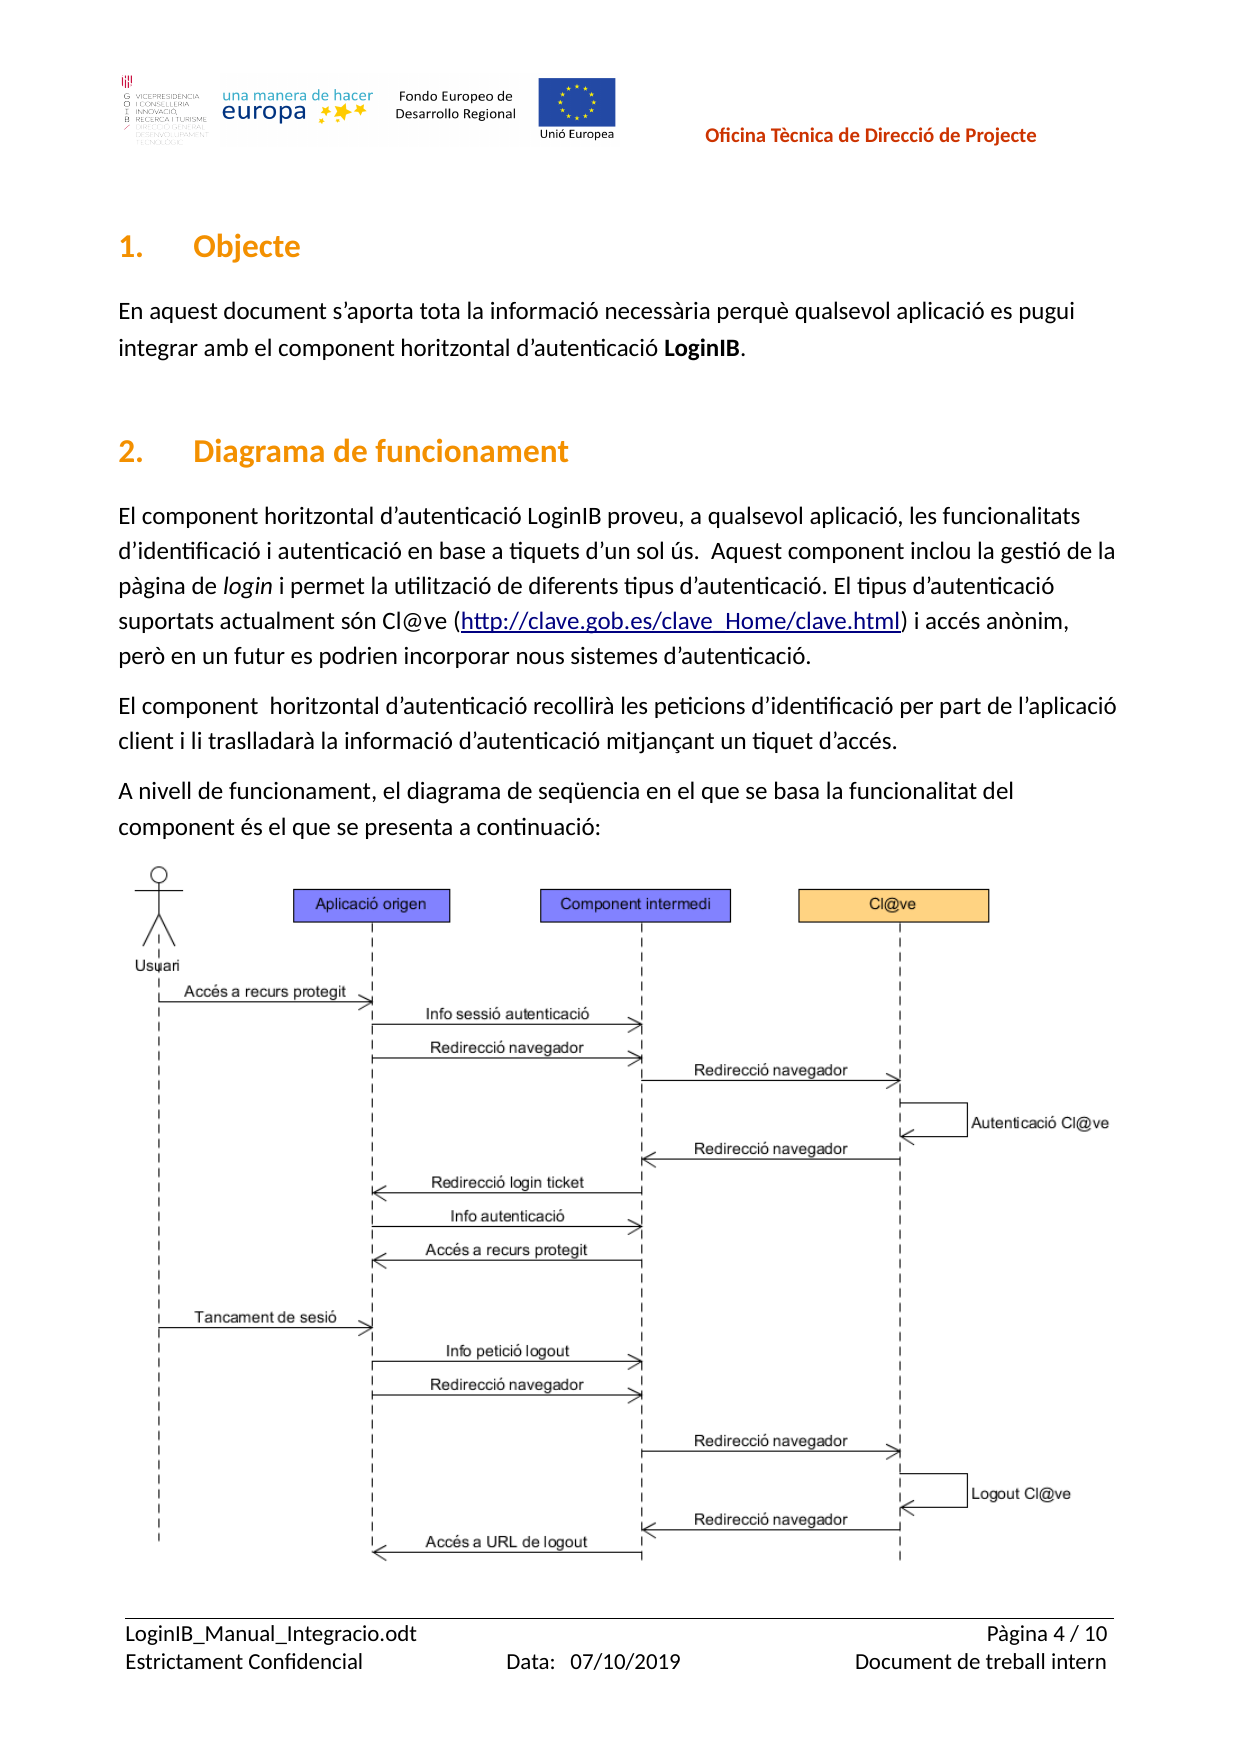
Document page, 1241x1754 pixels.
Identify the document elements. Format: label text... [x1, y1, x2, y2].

text En aquest document s’aporta tota la informació necessària perquè qualsevol aplicació es pugui integrar amb el component horitzontal d’autenticació LoginIB. [118, 295, 1122, 362]
text El component horitzontal d’autenticació LoginIB proveu, a qualsevol aplicació, les funcionalitats d’identificació i autenticació en base a tiquets d’un sol ús. Aquest component inclou la gestió de la pàgina de login i permet la utilització de diferents tipus d’autenticació. El tipus d’autenticació suportats actualment són Cl@ve (http://clave.gob.es/clave_Home/clave.html) i accés anònim, però en un futur es podrien incorporar nous sistemes d’autenticació. [118, 500, 1122, 671]
subtitle Objecte [118, 225, 1122, 266]
picture [118, 862, 1123, 1581]
subtitle Diagrama de funcionament [118, 430, 1122, 471]
picture [219, 73, 621, 147]
text El component horitzontal d’autenticació recollirà les peticions d’identificació per part de l’aplicació client i li traslladarà la informació d’autenticació mitjançant un tiquet d’accés. [118, 690, 1122, 756]
picture [118, 73, 213, 147]
text A nivell de funcionament, el diagrama de seqüencia en el que se basa la funcionalitat del component és el que se presenta a continuació: [118, 775, 1122, 842]
